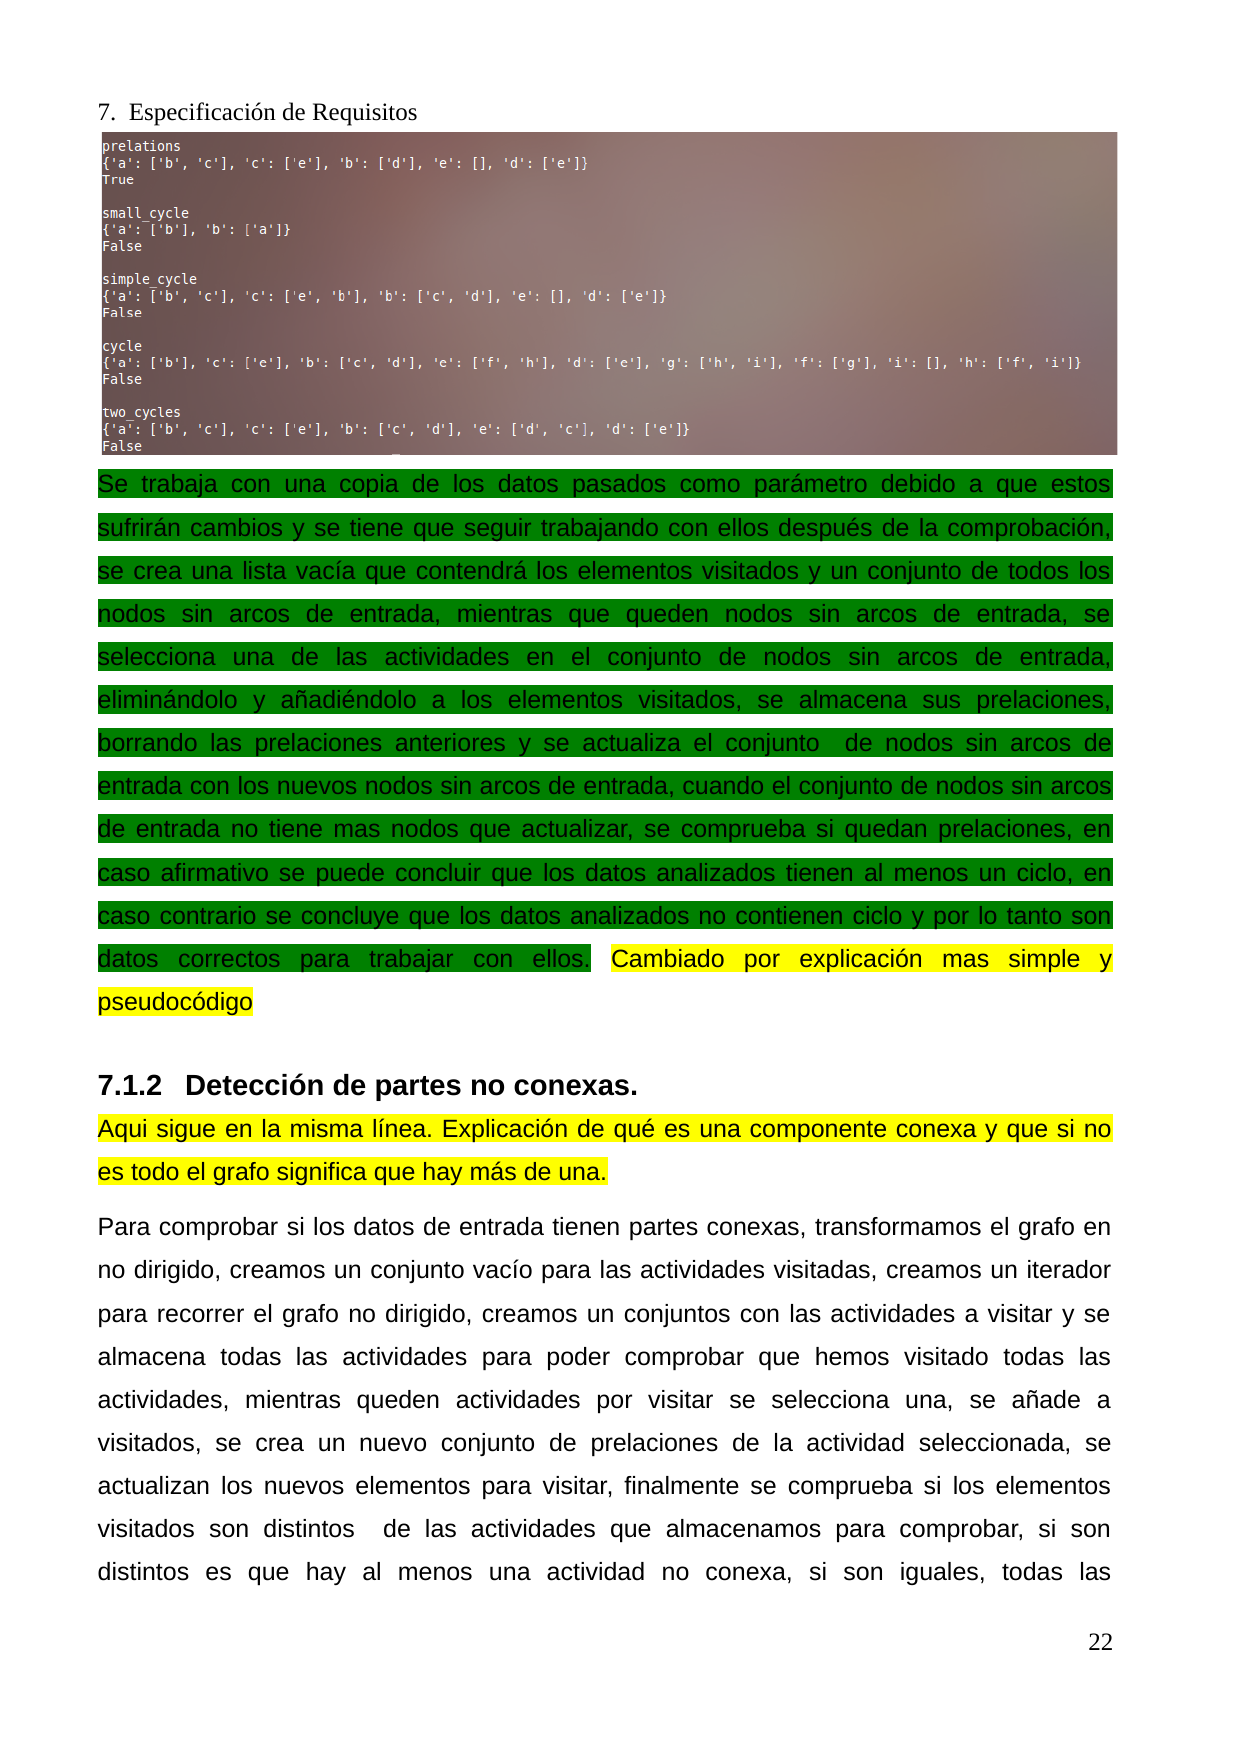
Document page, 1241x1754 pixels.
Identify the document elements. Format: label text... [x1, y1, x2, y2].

text Aqui sigue en la misma línea. Explicación de qué es una componente conexa y que si no es todo el grafo significa que hay más de una. [97, 1113, 1113, 1185]
text Se trabaja con una copia de los datos pasados como parámetro debido a que estos sufrirán cambios y se tiene que seguir trabajando con ellos después de la comprobación, se crea una lista vacía que contendrá los elementos visitados y un conjunto de todos los nodos sin arcos de entrada, mientras que queden nodos sin arcos de entrada, se selecciona una de las actividades en el conjunto de nodos sin arcos de entrada, eliminándolo y añadiéndolo a los elementos visitados, se almacena sus prelaciones, borrando las prelaciones anteriores y se actualiza el conjunto de nodos sin arcos de entrada con los nuevos nodos sin arcos de entrada, cuando el conjunto de nodos sin arcos de entrada no tiene mas nodos que actualizar, se comprueba si quedan prelaciones, en caso afirmativo se puede concluir que los datos analizados tienen al menos un ciclo, en caso contrario se concluye que los datos analizados no contienen ciclo y por lo tanto son datos correctos para trabajar con ellos. Cambiado por explicación mas simple y pseudocódigo [97, 156, 1113, 1016]
text Para comprobar si los datos de entrada tienen partes conexas, transformamos el grafo en no dirigido, creamos un conjunto vacío para las actividades visitadas, creamos un iterador para recorrer el grafo no dirigido, creamos un conjuntos con las actividades a visitar y se almacena todas las actividades para poder comprobar que hemos visitado todas las actividades, mientras queden actividades por visitar se selecciona una, se añade a visitados, se crea un nuevo conjunto de prelaciones de la actividad seleccionada, se actualizan los nuevos elementos para visitar, finalmente se comprueba si los elementos visitados son distintos de las actividades que almacenamos para comprobar, si son distintos es que hay al menos una actividad no conexa, si son iguales, todas las [97, 1212, 1113, 1586]
subtitle Detección de partes no conexas. [97, 1067, 1113, 1101]
picture [101, 132, 1118, 455]
